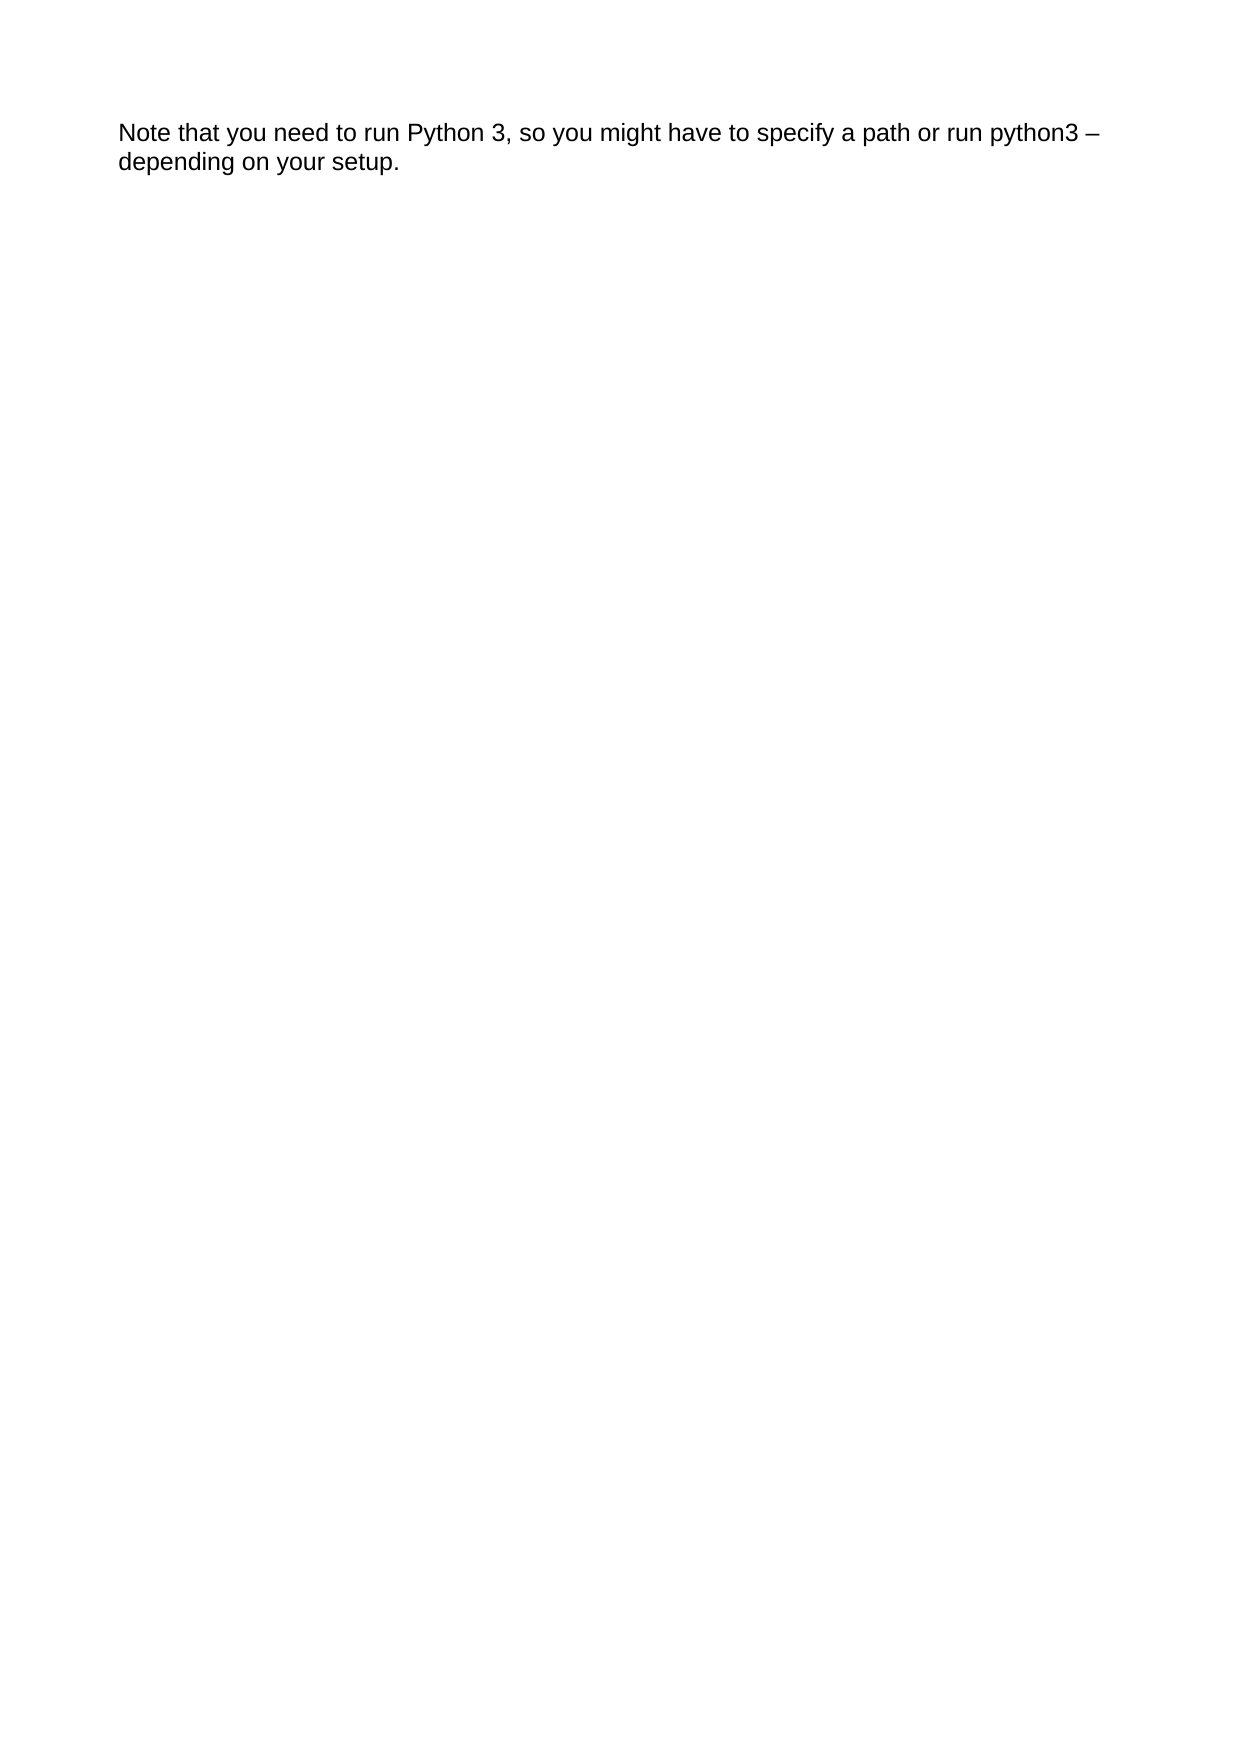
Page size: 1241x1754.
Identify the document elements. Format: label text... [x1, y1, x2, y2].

text Note that you need to run Python 3, so you might have to specify a path or run python3 – depending on your setup. [118, 118, 1122, 176]
